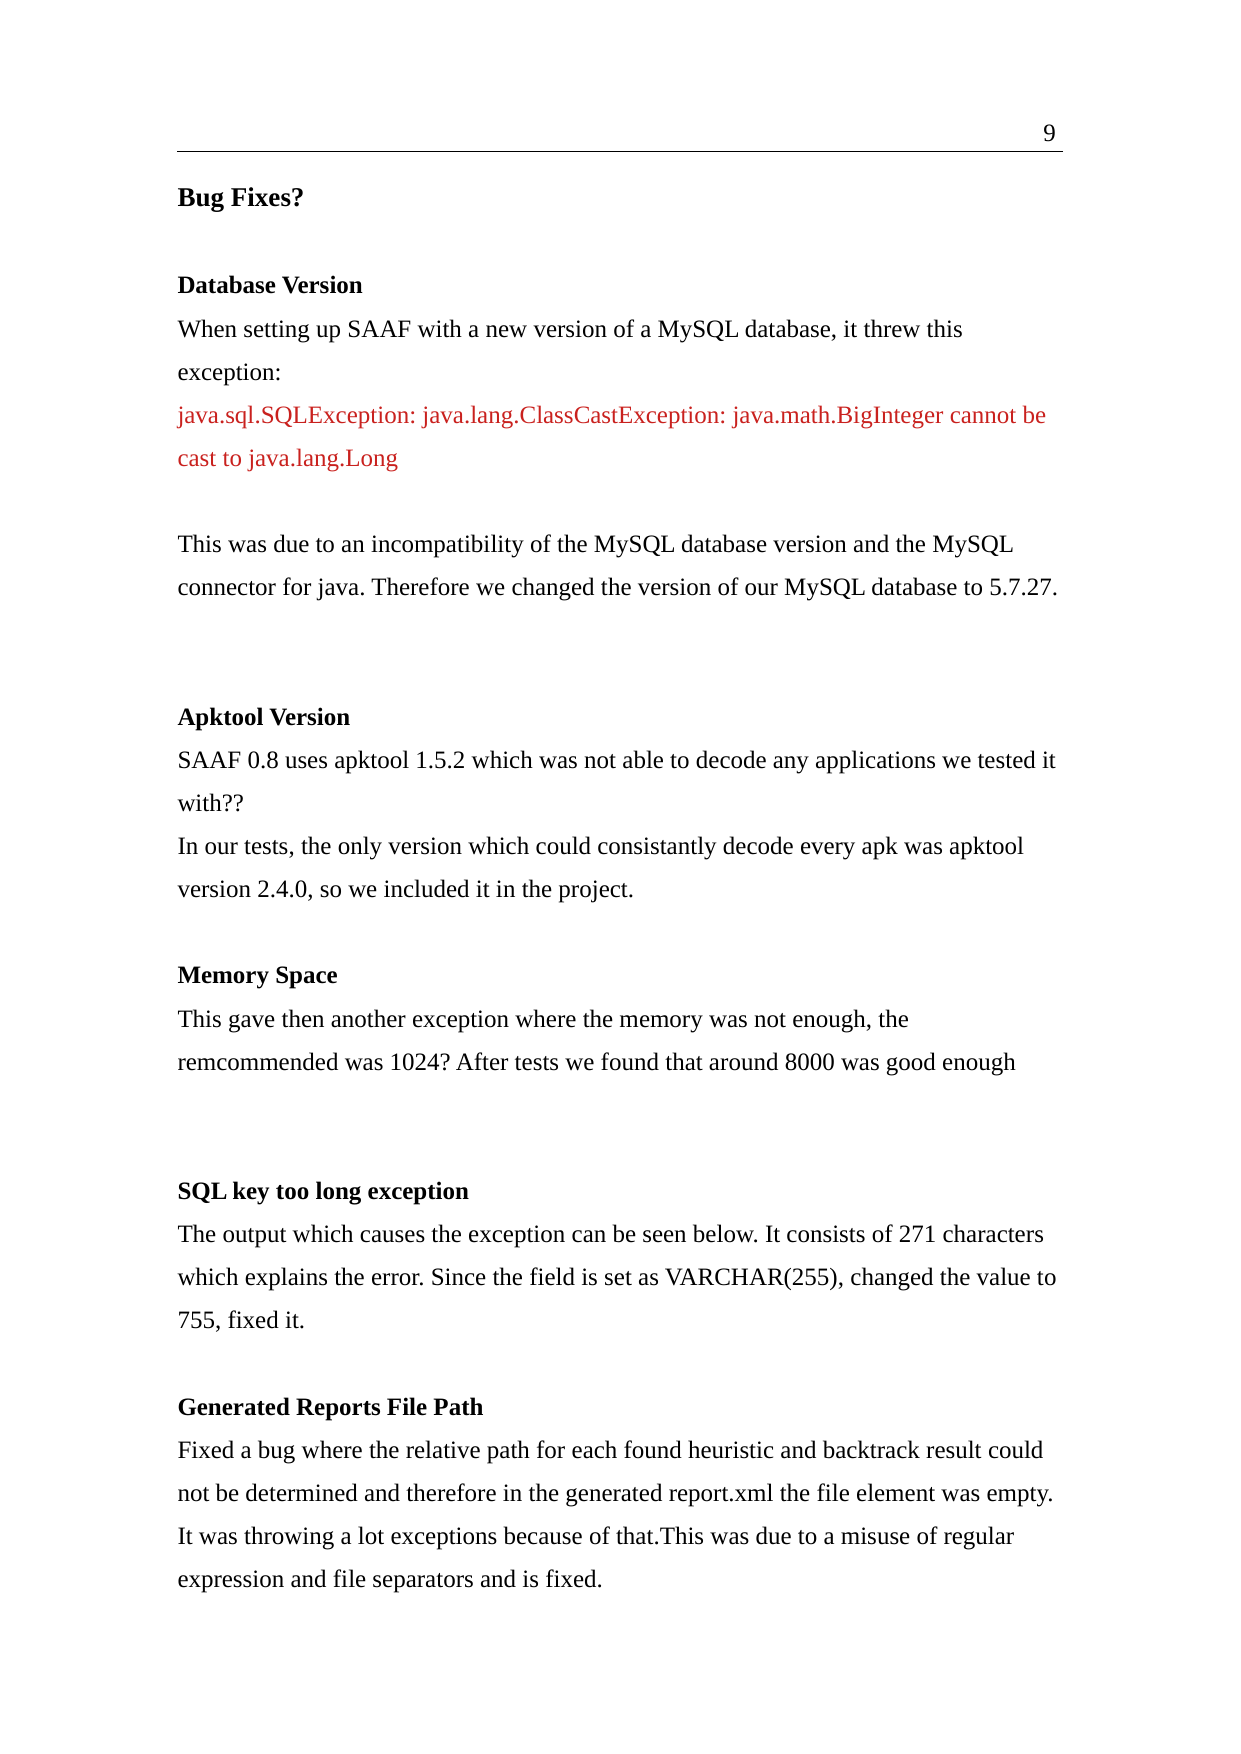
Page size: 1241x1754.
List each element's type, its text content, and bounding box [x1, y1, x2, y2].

text This was due to an incompatibility of the MySQL database version and the MySQL connector for java. Therefore we changed the version of our MySQL database to 5.7.27. [177, 529, 1063, 601]
text Database Version [177, 271, 1063, 299]
text java.sql.SQLException: java.lang.ClassCastException: java.math.BigInteger cannot be cast to java.lang.Long [177, 400, 1063, 472]
text Bug Fixes? [177, 181, 1063, 212]
text When setting up SAAF with a new version of a MySQL database, it threw this exception: [177, 314, 1063, 386]
text Memory Space [177, 961, 1063, 989]
text This gave then another exception where the memory was not enough, the remcommended was 1024? After tests we found that around 8000 was good enough [177, 1004, 1063, 1076]
text Generated Reports File Path [177, 1392, 1063, 1421]
text In our tests, the only version which could consistantly decode every apk was apktool version 2.4.0, so we included it in the project. [177, 831, 1063, 903]
text SAAF 0.8 uses apktool 1.5.2 which was not able to decode any applications we tested it with?? [177, 745, 1063, 817]
text Apktool Version [177, 702, 1063, 731]
text Fixed a bug where the relative path for each found heuristic and backtrack result could not be determined and therefore in the generated report.xml the file element was empty. It was throwing a lot exceptions because of that.This was due to a misuse of regular expression and file separators and is fixed. [177, 1435, 1063, 1593]
text SQL key too long exception [177, 1176, 1063, 1205]
text The output which causes the exception can be seen below. It consists of 271 characters which explains the error. Since the field is set as VARCHAR(255), changed the value to 755, fixed it. [177, 1219, 1063, 1334]
